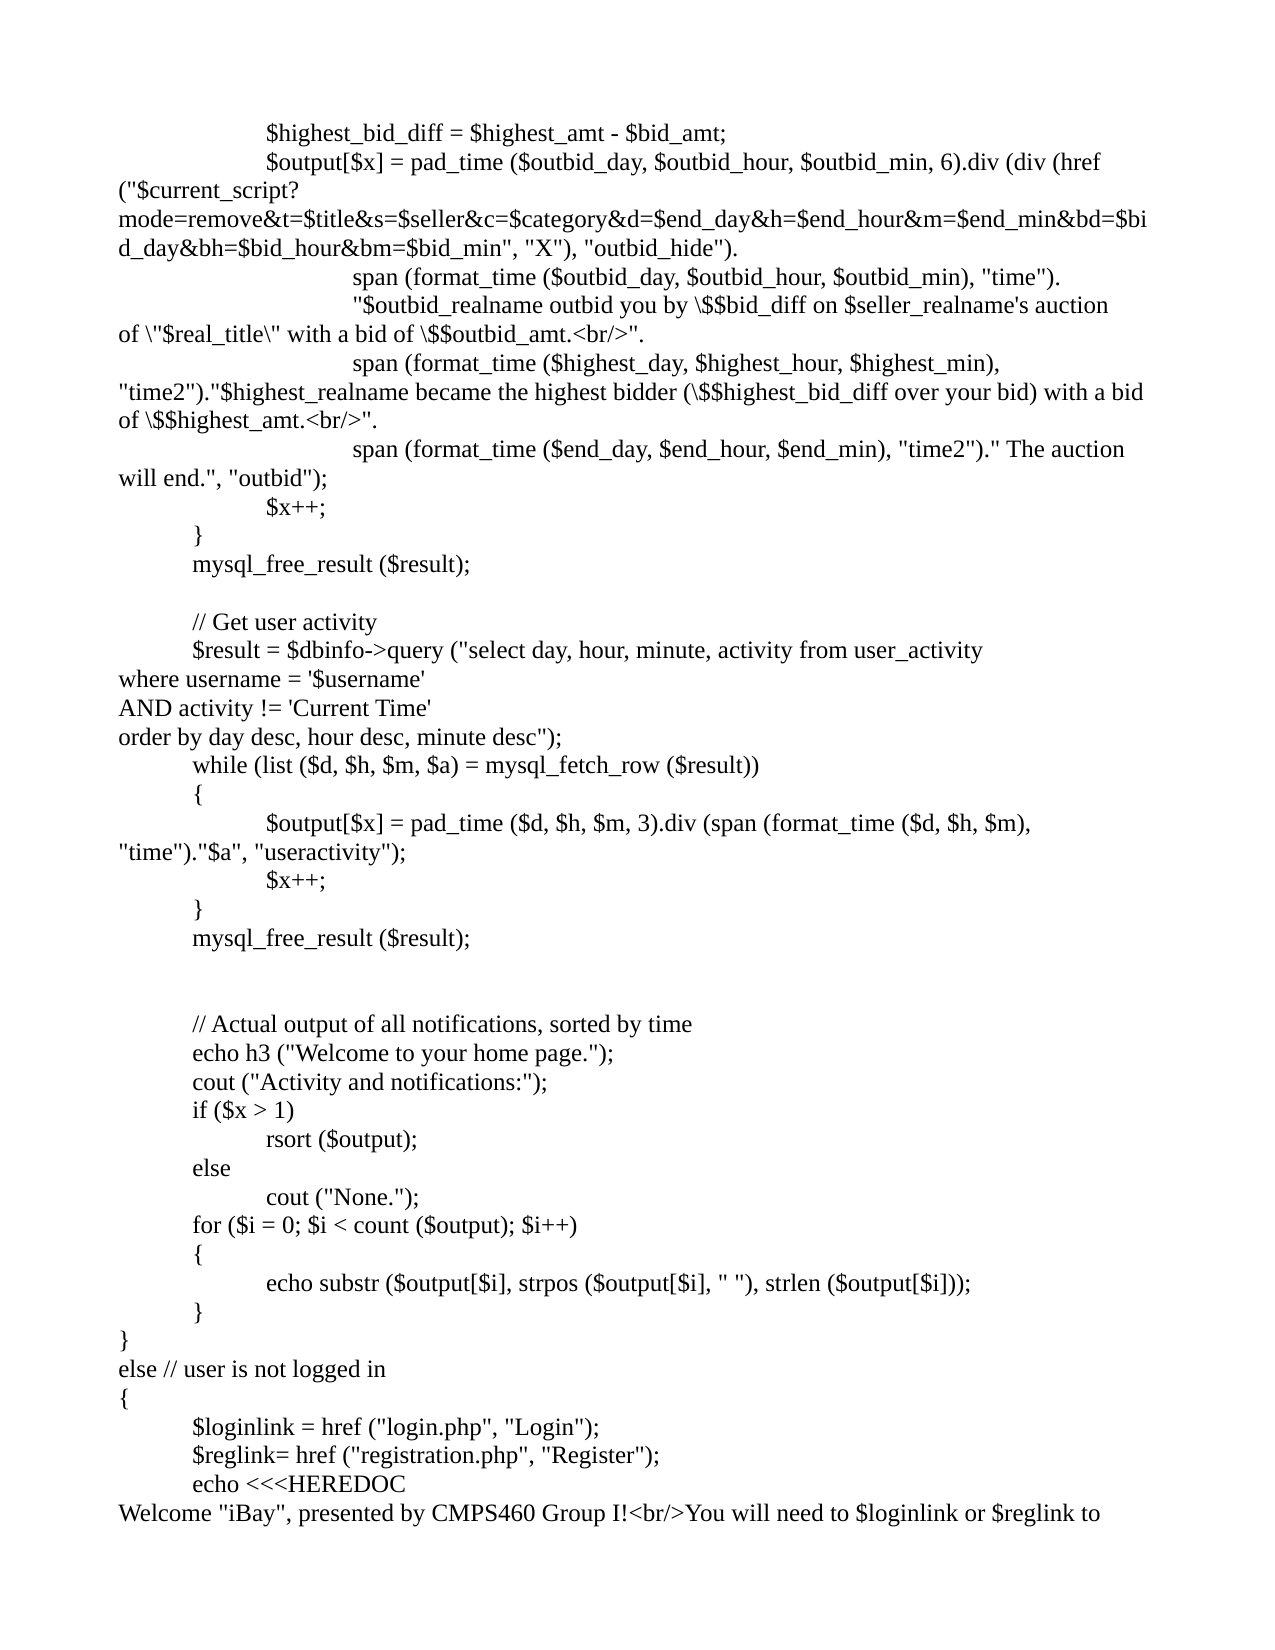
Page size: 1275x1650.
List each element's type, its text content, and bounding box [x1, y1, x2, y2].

text $x++; [118, 866, 1157, 894]
text } [118, 1297, 1157, 1326]
text span (format_time ($outbid_day, $outbid_hour, $outbid_min), "time"). [118, 262, 1157, 291]
text $result = $dbinfo->query ("select day, hour, minute, activity from user_activity [118, 636, 1157, 664]
text Welcome "iBay", presented by CMPS460 Group I!<br/>You will need to $loginlink or $reglink to [118, 1498, 1157, 1527]
text AND activity != 'Current Time' [118, 693, 1157, 722]
text $reglink= href ("registration.php", "Register"); [118, 1441, 1157, 1469]
text "$outbid_realname outbid you by \$$bid_diff on $seller_realname's auction of \"$real_title\" with a bid of \$$outbid_amt.<br/>". [118, 291, 1157, 348]
text rsort ($output); [118, 1124, 1157, 1153]
text } [118, 894, 1157, 923]
text $output[$x] = pad_time ($outbid_day, $outbid_hour, $outbid_min, 6).div (div (href ("$current_script?mode=remove&t=$title&s=$seller&c=$category&d=$end_day&h=$end_hour&m=$end_min&bd=$bid_day&bh=$bid_hour&bm=$bid_min", "X"), "outbid_hide"). [118, 147, 1157, 262]
text { [118, 1383, 1157, 1412]
text cout ("Activity and notifications:"); [118, 1067, 1157, 1096]
text span (format_time ($highest_day, $highest_hour, $highest_min), "time2")."$highest_realname became the highest bidder (\$$highest_bid_diff over your bid) with a bid of \$$highest_amt.<br/>". [118, 348, 1157, 434]
text echo h3 ("Welcome to your home page."); [118, 1038, 1157, 1067]
text // Actual output of all notifications, sorted by time [118, 1009, 1157, 1038]
text } [118, 521, 1157, 549]
text { [118, 779, 1157, 808]
text cout ("None."); [118, 1182, 1157, 1211]
text mysql_free_result ($result); [118, 923, 1157, 952]
text else // user is not logged in [118, 1354, 1157, 1383]
text else [118, 1153, 1157, 1182]
text $highest_bid_diff = $highest_amt - $bid_amt; [118, 118, 1157, 147]
text if ($x > 1) [118, 1096, 1157, 1124]
text while (list ($d, $h, $m, $a) = mysql_fetch_row ($result)) [118, 751, 1157, 779]
text echo <<<HEREDOC [118, 1469, 1157, 1498]
text for ($i = 0; $i < count ($output); $i++) [118, 1211, 1157, 1239]
text } [118, 1326, 1157, 1354]
text span (format_time ($end_day, $end_hour, $end_min), "time2")." The auction will end.", "outbid"); [118, 434, 1157, 492]
text order by day desc, hour desc, minute desc"); [118, 722, 1157, 751]
text $output[$x] = pad_time ($d, $h, $m, 3).div (span (format_time ($d, $h, $m), "time")."$a", "useractivity"); [118, 808, 1157, 866]
text $x++; [118, 492, 1157, 521]
text // Get user activity [118, 607, 1157, 636]
text $loginlink = href ("login.php", "Login"); [118, 1412, 1157, 1441]
text echo substr ($output[$i], strpos ($output[$i], " "), strlen ($output[$i])); [118, 1268, 1157, 1297]
text where username = '$username' [118, 664, 1157, 693]
text mysql_free_result ($result); [118, 549, 1157, 578]
text { [118, 1239, 1157, 1268]
